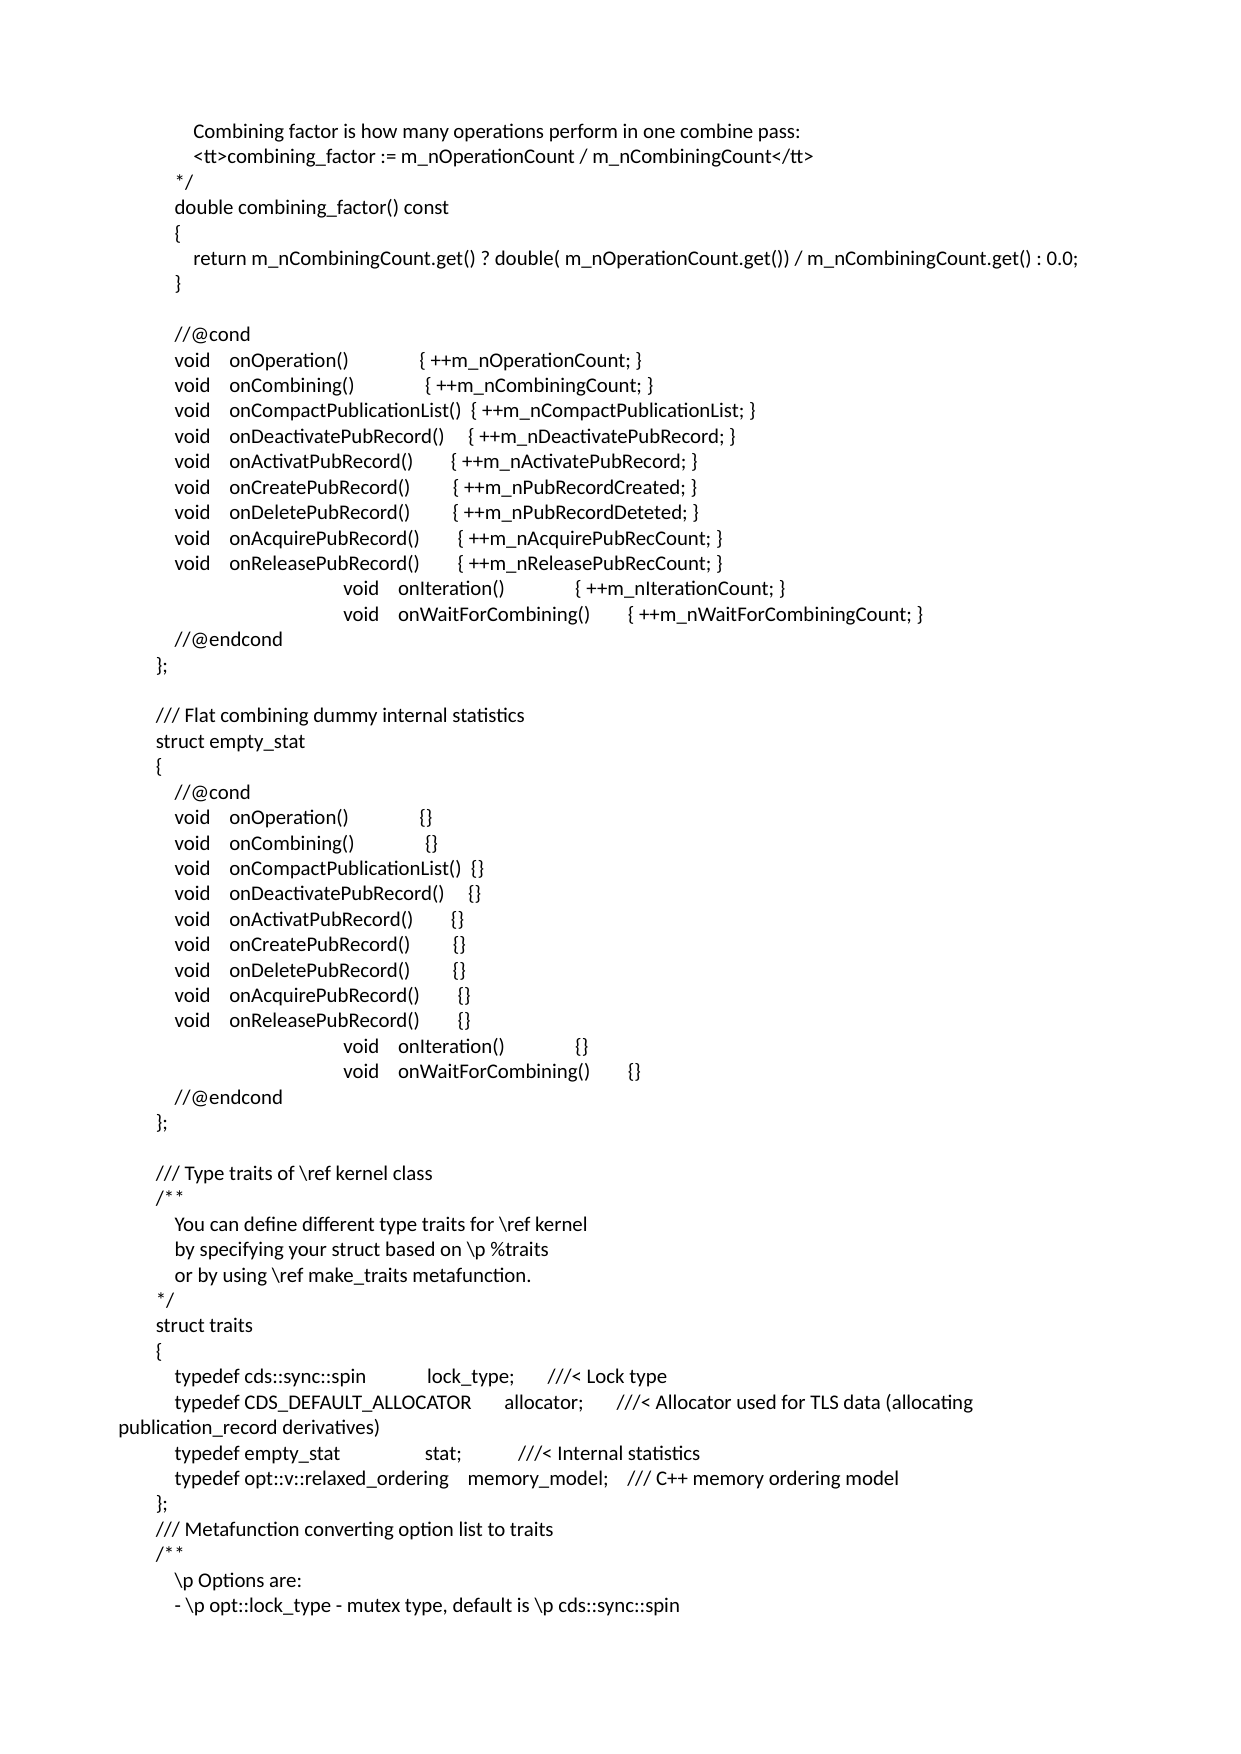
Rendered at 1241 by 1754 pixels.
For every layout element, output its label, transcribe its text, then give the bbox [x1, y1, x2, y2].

text void onIteration() { ++m_nIterationCount; } [118, 576, 1122, 601]
text /// Metafunction converting option list to traits [118, 1516, 1122, 1541]
text void onDeactivatePubRecord() { ++m_nDeactivatePubRecord; } [118, 423, 1122, 448]
text \p Options are: [118, 1567, 1122, 1592]
text //@cond [118, 321, 1122, 347]
text */ [118, 1287, 1122, 1313]
text void onCombining() { ++m_nCombiningCount; } [118, 372, 1122, 398]
text /// Flat combining dummy internal statistics [118, 703, 1122, 728]
text void onOperation() { ++m_nOperationCount; } [118, 347, 1122, 372]
text void onDeletePubRecord() {} [118, 957, 1122, 982]
text } [118, 271, 1122, 296]
text <tt>combining_factor := m_nOperationCount / m_nCombiningCount</tt> [118, 143, 1122, 169]
text //@cond [118, 779, 1122, 804]
text { [118, 1338, 1122, 1363]
text { [118, 220, 1122, 245]
text }; [118, 1109, 1122, 1135]
text typedef CDS_DEFAULT_ALLOCATOR allocator; ///< Allocator used for TLS data (allocating publication_record derivatives) [118, 1389, 1122, 1440]
text typedef cds::sync::spin lock_type; ///< Lock type [118, 1363, 1122, 1389]
text void onIteration() {} [118, 1033, 1122, 1058]
text return m_nCombiningCount.get() ? double( m_nOperationCount.get()) / m_nCombiningCount.get() : 0.0; [118, 245, 1122, 271]
text void onReleasePubRecord() { ++m_nReleasePubRecCount; } [118, 550, 1122, 576]
text void onCreatePubRecord() {} [118, 931, 1122, 957]
text void onCompactPublicationList() {} [118, 855, 1122, 881]
text }; [118, 1491, 1122, 1516]
text void onCombining() {} [118, 830, 1122, 855]
text void onDeactivatePubRecord() {} [118, 881, 1122, 906]
text void onDeletePubRecord() { ++m_nPubRecordDeteted; } [118, 499, 1122, 525]
text //@endcond [118, 626, 1122, 652]
text //@endcond [118, 1084, 1122, 1109]
text or by using \ref make_traits metafunction. [118, 1262, 1122, 1287]
text Combining factor is how many operations perform in one combine pass: [118, 118, 1122, 143]
text void onOperation() {} [118, 804, 1122, 830]
text /// Type traits of \ref kernel class [118, 1160, 1122, 1186]
text }; [118, 652, 1122, 677]
text - \p opt::lock_type - mutex type, default is \p cds::sync::spin [118, 1592, 1122, 1618]
text void onWaitForCombining() { ++m_nWaitForCombiningCount; } [118, 601, 1122, 626]
text { [118, 753, 1122, 779]
text struct empty_stat [118, 728, 1122, 753]
text */ [118, 169, 1122, 194]
text /** [118, 1541, 1122, 1567]
text void onActivatPubRecord() {} [118, 906, 1122, 931]
text void onWaitForCombining() {} [118, 1058, 1122, 1084]
text typedef opt::v::relaxed_ordering memory_model; /// C++ memory ordering model [118, 1465, 1122, 1491]
text void onAcquirePubRecord() {} [118, 982, 1122, 1008]
text typedef empty_stat stat; ///< Internal statistics [118, 1440, 1122, 1465]
text You can define different type traits for \ref kernel [118, 1211, 1122, 1236]
text struct traits [118, 1313, 1122, 1338]
text void onActivatPubRecord() { ++m_nActivatePubRecord; } [118, 448, 1122, 474]
text double combining_factor() const [118, 194, 1122, 220]
text void onCompactPublicationList() { ++m_nCompactPublicationList; } [118, 398, 1122, 423]
text void onReleasePubRecord() {} [118, 1008, 1122, 1033]
text /** [118, 1186, 1122, 1211]
text by specifying your struct based on \p %traits [118, 1236, 1122, 1262]
text void onCreatePubRecord() { ++m_nPubRecordCreated; } [118, 474, 1122, 499]
text void onAcquirePubRecord() { ++m_nAcquirePubRecCount; } [118, 525, 1122, 550]
